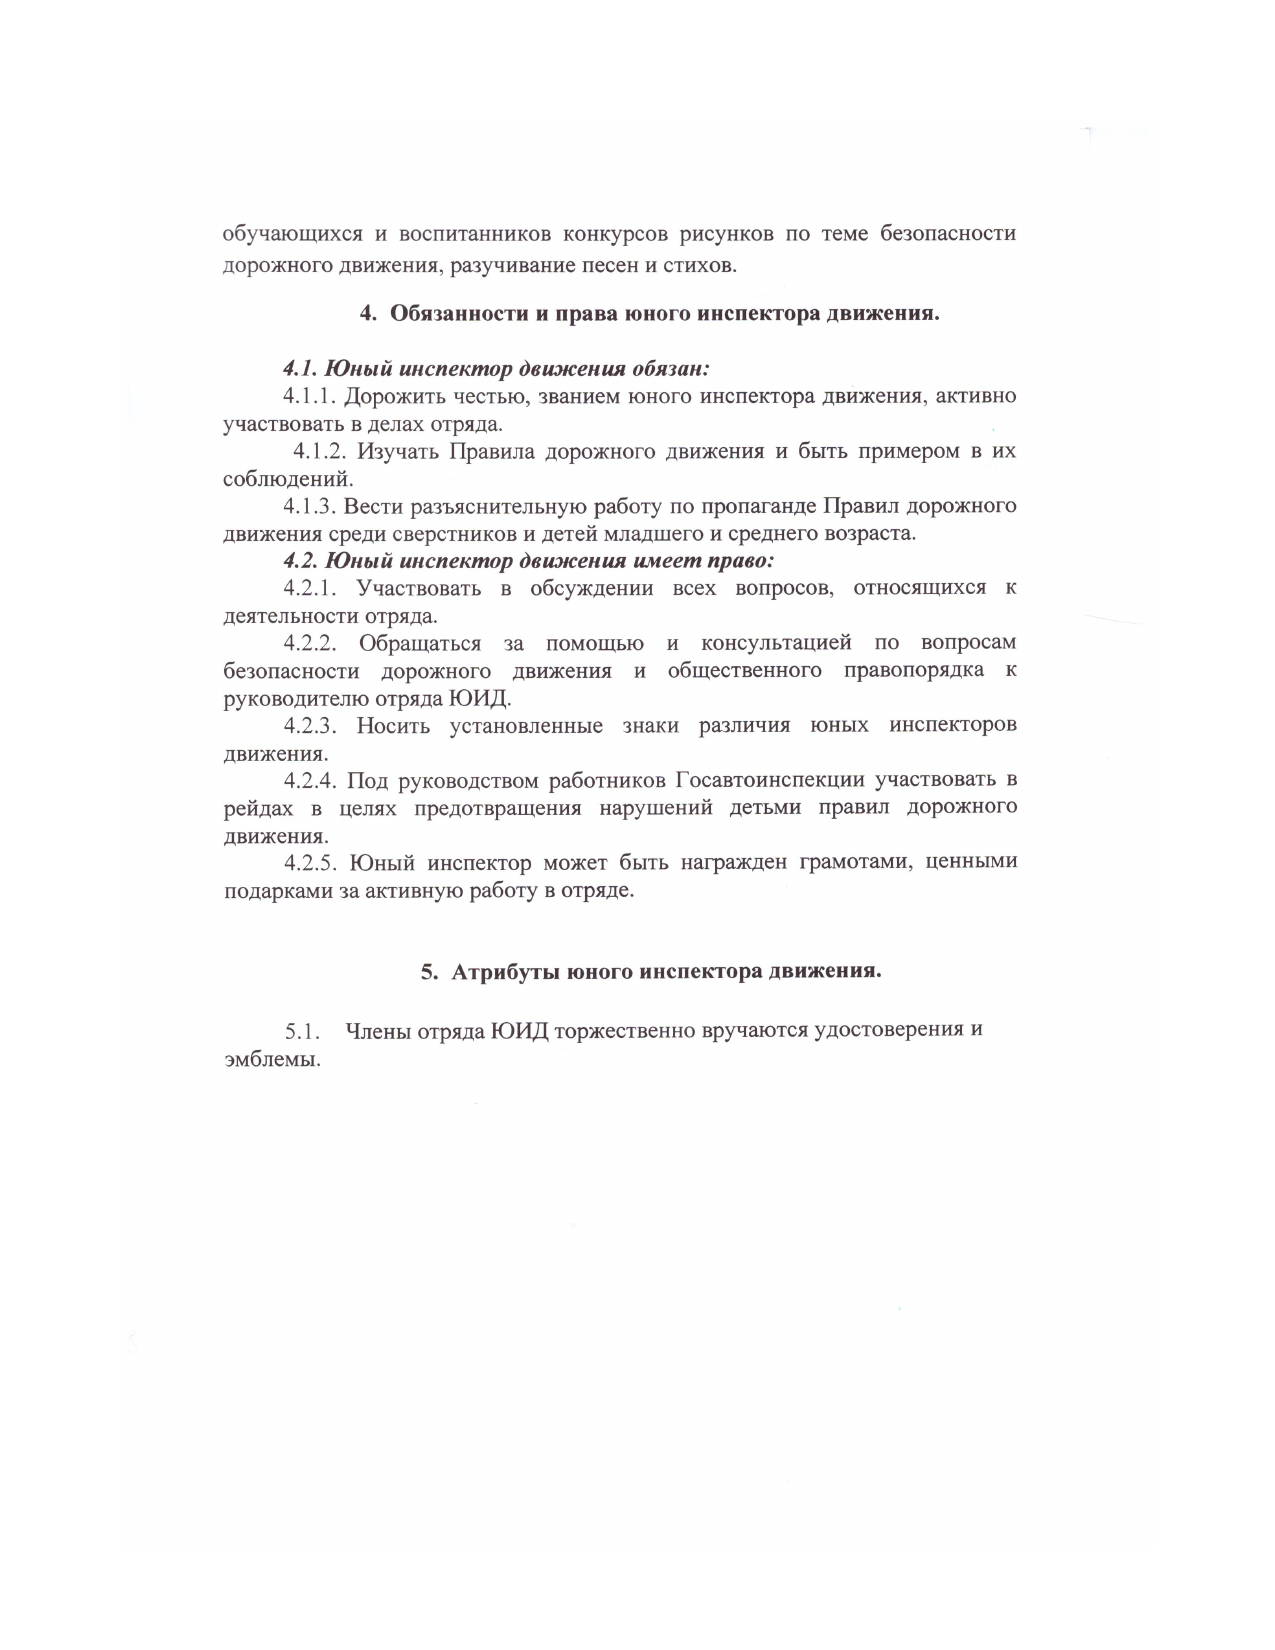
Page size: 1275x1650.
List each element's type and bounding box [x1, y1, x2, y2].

picture [118, 118, 1157, 1547]
